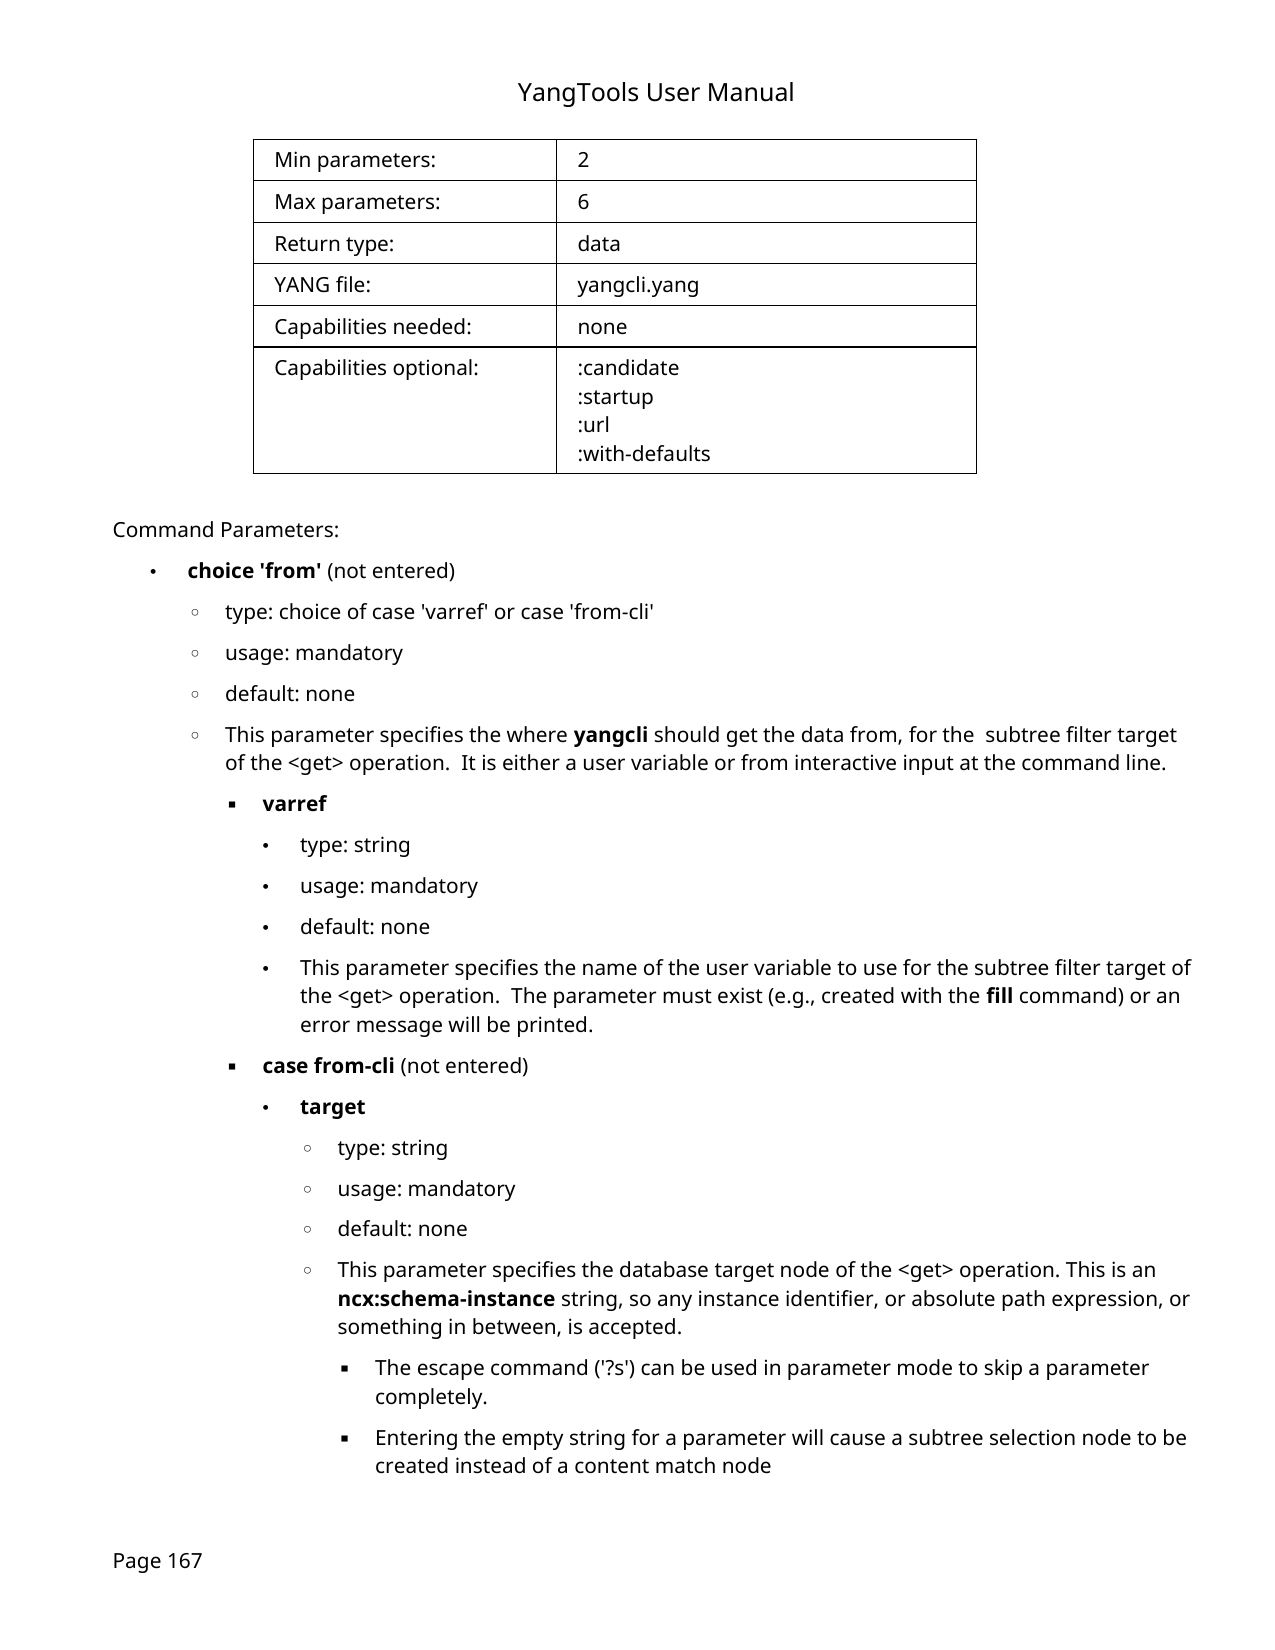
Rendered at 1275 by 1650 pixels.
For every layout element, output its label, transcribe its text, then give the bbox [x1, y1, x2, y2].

list varref [225, 789, 1200, 818]
table_cell Capabilities needed: [254, 306, 556, 346]
list This parameter specifies the name of the user variable to use for the subtree filter target of the <get> operation. The parameter must exist (e.g., created with the fill command) or an error message will be printed. [262, 953, 1200, 1038]
table_cell Max parameters: [254, 181, 556, 222]
list usage: mandatory [300, 1174, 1200, 1202]
list This parameter specifies the database target node of the <get> operation. This is an ncx:schema-instance string, so any instance identifier, or absolute path expression, or something in between, is accepted. [300, 1256, 1200, 1341]
list default: none [262, 912, 1200, 941]
list usage: mandatory [187, 638, 1200, 666]
table_cell Return type: [254, 223, 556, 263]
list type: string [300, 1133, 1200, 1161]
table_cell Capabilities optional: [254, 348, 556, 473]
text Command Parameters: [112, 515, 1200, 544]
list default: none [300, 1214, 1200, 1243]
list choice 'from' (not entered) [150, 556, 1200, 584]
table_cell none [557, 306, 976, 346]
table_cell YANG file: [254, 264, 556, 305]
table_cell 2 [557, 140, 976, 180]
list default: none [187, 679, 1200, 707]
table_cell Min parameters: [254, 140, 556, 180]
list Entering the empty string for a parameter will cause a subtree selection node to be created instead of a content match node [337, 1423, 1200, 1479]
list case from-cli (not entered) [225, 1051, 1200, 1079]
table_cell :candidate :startup :url :with-defaults [557, 348, 976, 473]
table_cell 6 [557, 181, 976, 222]
table_cell data [557, 223, 976, 263]
list usage: mandatory [262, 871, 1200, 899]
list type: string [262, 830, 1200, 859]
list target [262, 1092, 1200, 1120]
list type: choice of case 'varref' or case 'from-cli' [187, 597, 1200, 626]
table_cell yangcli.yang [557, 264, 976, 305]
list This parameter specifies the where yangcli should get the data from, for the subtree filter target of the <get> operation. It is either a user variable or from interactive input at the command line. [187, 720, 1200, 777]
list The escape command ('?s') can be used in parameter mode to skip a parameter completely. [337, 1353, 1200, 1410]
